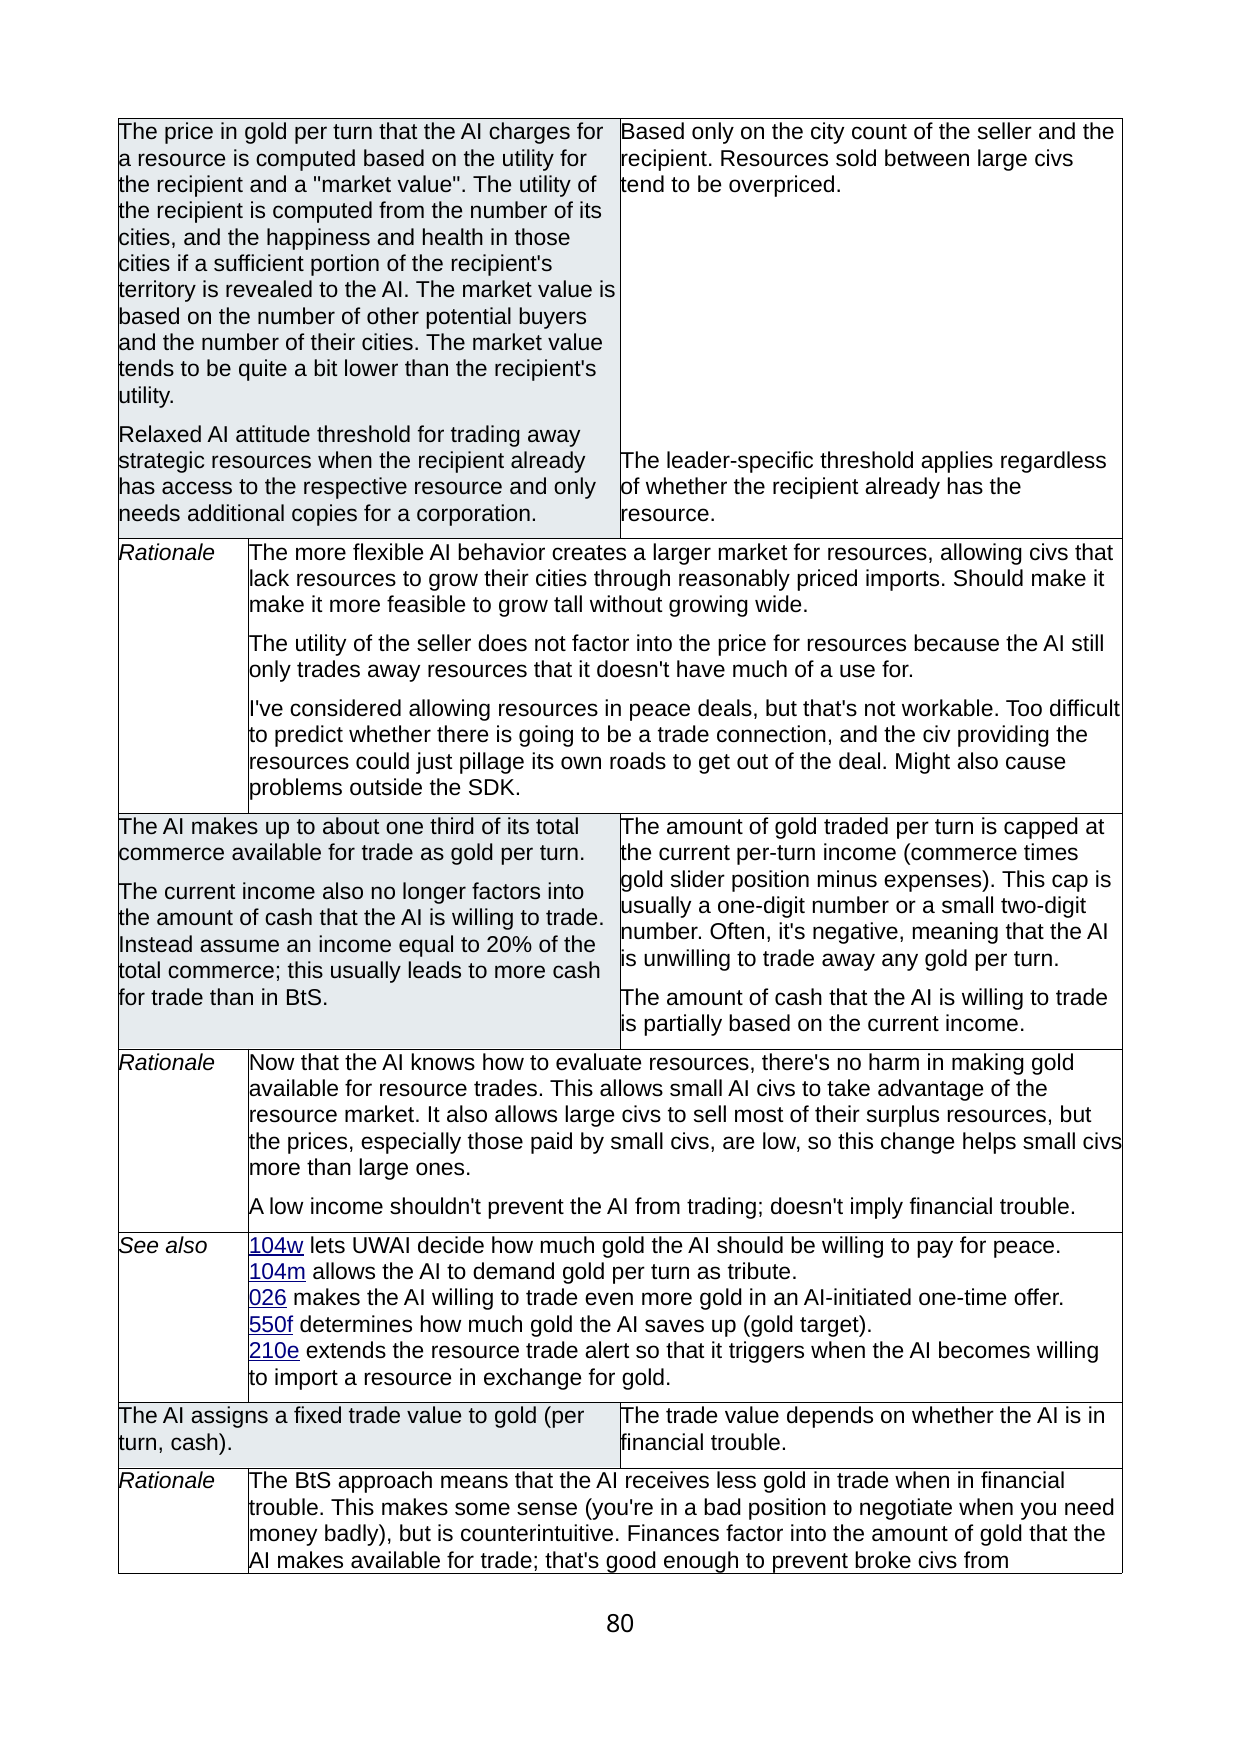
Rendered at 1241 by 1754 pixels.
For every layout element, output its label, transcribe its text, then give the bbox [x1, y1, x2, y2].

table_cell See also [119, 1233, 248, 1402]
table_cell Based only on the city count of the seller and the recipient. Resources sold between large civs tend to be overpriced. The leader-specific threshold applies regardless of whether the recipient already has the resource. [621, 119, 1122, 538]
table_cell Rationale [119, 1469, 248, 1573]
table_cell The AI makes up to about one third of its total commerce available for trade as gold per turn. The current income also no longer factors into the amount of cash that the AI is willing to trade. Instead assume an income equal to 20% of the total commerce; this usually leads to more cash for trade than in BtS. [119, 814, 620, 1048]
table_cell The BtS approach means that the AI receives less gold in trade when in financial trouble. This makes some sense (you're in a bad position to negotiate when you need money badly), but is counterintuitive. Finances factor into the amount of gold that the AI makes available for trade; that's good enough to prevent broke civs from [249, 1469, 1122, 1573]
table_cell Now that the AI knows how to evaluate resources, there's no harm in making gold available for resource trades. This allows small AI civs to take advantage of the resource market. It also allows large civs to sell most of their surplus resources, but the prices, especially those paid by small civs, are low, so this change helps small civs more than large ones. A low income shouldn't prevent the AI from trading; doesn't imply financial trouble. [249, 1050, 1122, 1232]
table_cell Rationale [119, 539, 248, 813]
table_cell The more flexible AI behavior creates a larger market for resources, allowing civs that lack resources to grow their cities through reasonably priced imports. Should make it make it more feasible to grow tall without growing wide. The utility of the seller does not factor into the price for resources because the AI still only trades away resources that it doesn't have much of a use for. I've considered allowing resources in peace deals, but that's not workable. Too difficult to predict whether there is going to be a trade connection, and the civ providing the resources could just pillage its own roads to get out of the deal. Might also cause problems outside the SDK. [249, 539, 1122, 813]
table_cell The AI assigns a fixed trade value to gold (per turn, cash). [119, 1403, 620, 1467]
table_cell The price in gold per turn that the AI charges for a resource is computed based on the utility for the recipient and a "market value". The utility of the recipient is computed from the number of its cities, and the happiness and health in those cities if a sufficient portion of the recipient's territory is revealed to the AI. The market value is based on the number of other potential buyers and the number of their cities. The market value tends to be quite a bit lower than the recipient's utility. Relaxed AI attitude threshold for trading away strategic resources when the recipient already has access to the respective resource and only needs additional copies for a corporation. [119, 119, 620, 538]
table_cell Rationale [119, 1050, 248, 1232]
table_cell The amount of gold traded per turn is capped at the current per-turn income (commerce times gold slider position minus expenses). This cap is usually a one-digit number or a small two-digit number. Often, it's negative, meaning that the AI is unwilling to trade away any gold per turn. The amount of cash that the AI is willing to trade is partially based on the current income. [621, 814, 1122, 1048]
table_cell The trade value depends on whether the AI is in financial trouble. [621, 1403, 1122, 1467]
table_cell 104w lets UWAI decide how much gold the AI should be willing to pay for peace. 104m allows the AI to demand gold per turn as tribute. 026 makes the AI willing to trade even more gold in an AI-initiated one-time offer. 550f determines how much gold the AI saves up (gold target). 210e extends the resource trade alert so that it triggers when the AI becomes willing to import a resource in exchange for gold. [249, 1233, 1122, 1402]
